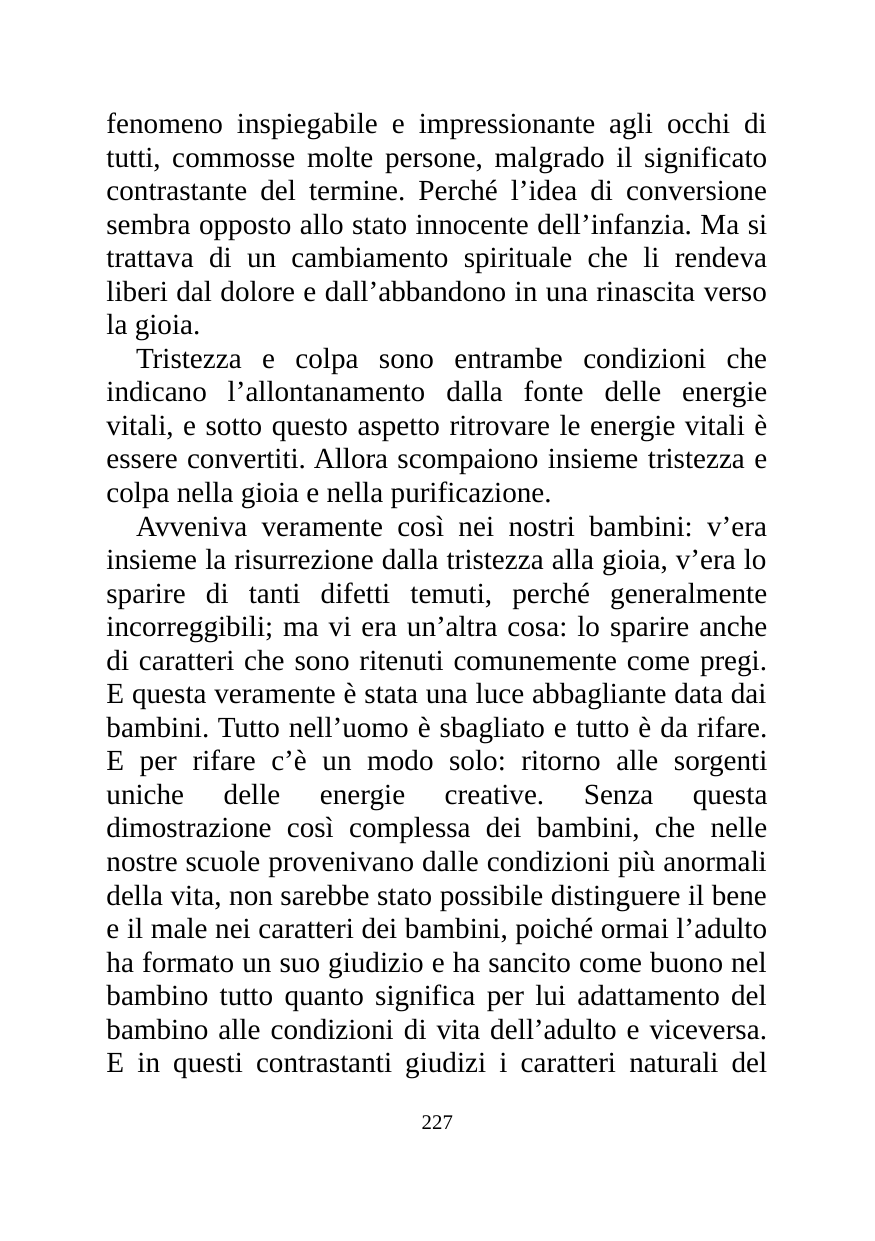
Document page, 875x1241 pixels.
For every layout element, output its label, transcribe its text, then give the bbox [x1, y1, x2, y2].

text Avveniva veramente così nei nostri bambini: v’era insieme la risurrezione dalla tristezza alla gioia, v’era lo sparire di tanti difetti temuti, perché generalmente incorreggibili; ma vi era un’altra cosa: lo sparire anche di caratteri che sono ritenuti comunemente come pregi. E questa veramente è stata una luce abbagliante data dai bambini. Tutto nell’uomo è sbagliato e tutto è da rifare. E per rifare c’è un modo solo: ritorno alle sorgenti uniche delle energie creative. Senza questa dimostrazione così complessa dei bambini, che nelle nostre scuole provenivano dalle condizioni più anormali della vita, non sarebbe stato possibile distinguere il bene e il male nei caratteri dei bambini, poiché ormai l’adulto ha formato un suo giudizio e ha sancito come buono nel bambino tutto quanto significa per lui adattamento del bambino alle condizioni di vita dell’adulto e viceversa. E in questi contrastanti giudizi i caratteri naturali del [106, 509, 768, 1079]
text fenomeno inspiegabile e impressionante agli occhi di tutti, commosse molte persone, malgrado il significato contrastante del termine. Perché l’idea di conversione sembra opposto allo stato innocente dell’infanzia. Ma si trattava di un cambiamento spirituale che li rendeva liberi dal dolore e dall’abbandono in una rinascita verso la gioia. [106, 106, 768, 341]
text Tristezza e colpa sono entrambe condizioni che indicano l’allontanamento dalla fonte delle energie vitali, e sotto questo aspetto ritrovare le energie vitali è essere convertiti. Allora scompaiono insieme tristezza e colpa nella gioia e nella purificazione. [106, 341, 768, 509]
